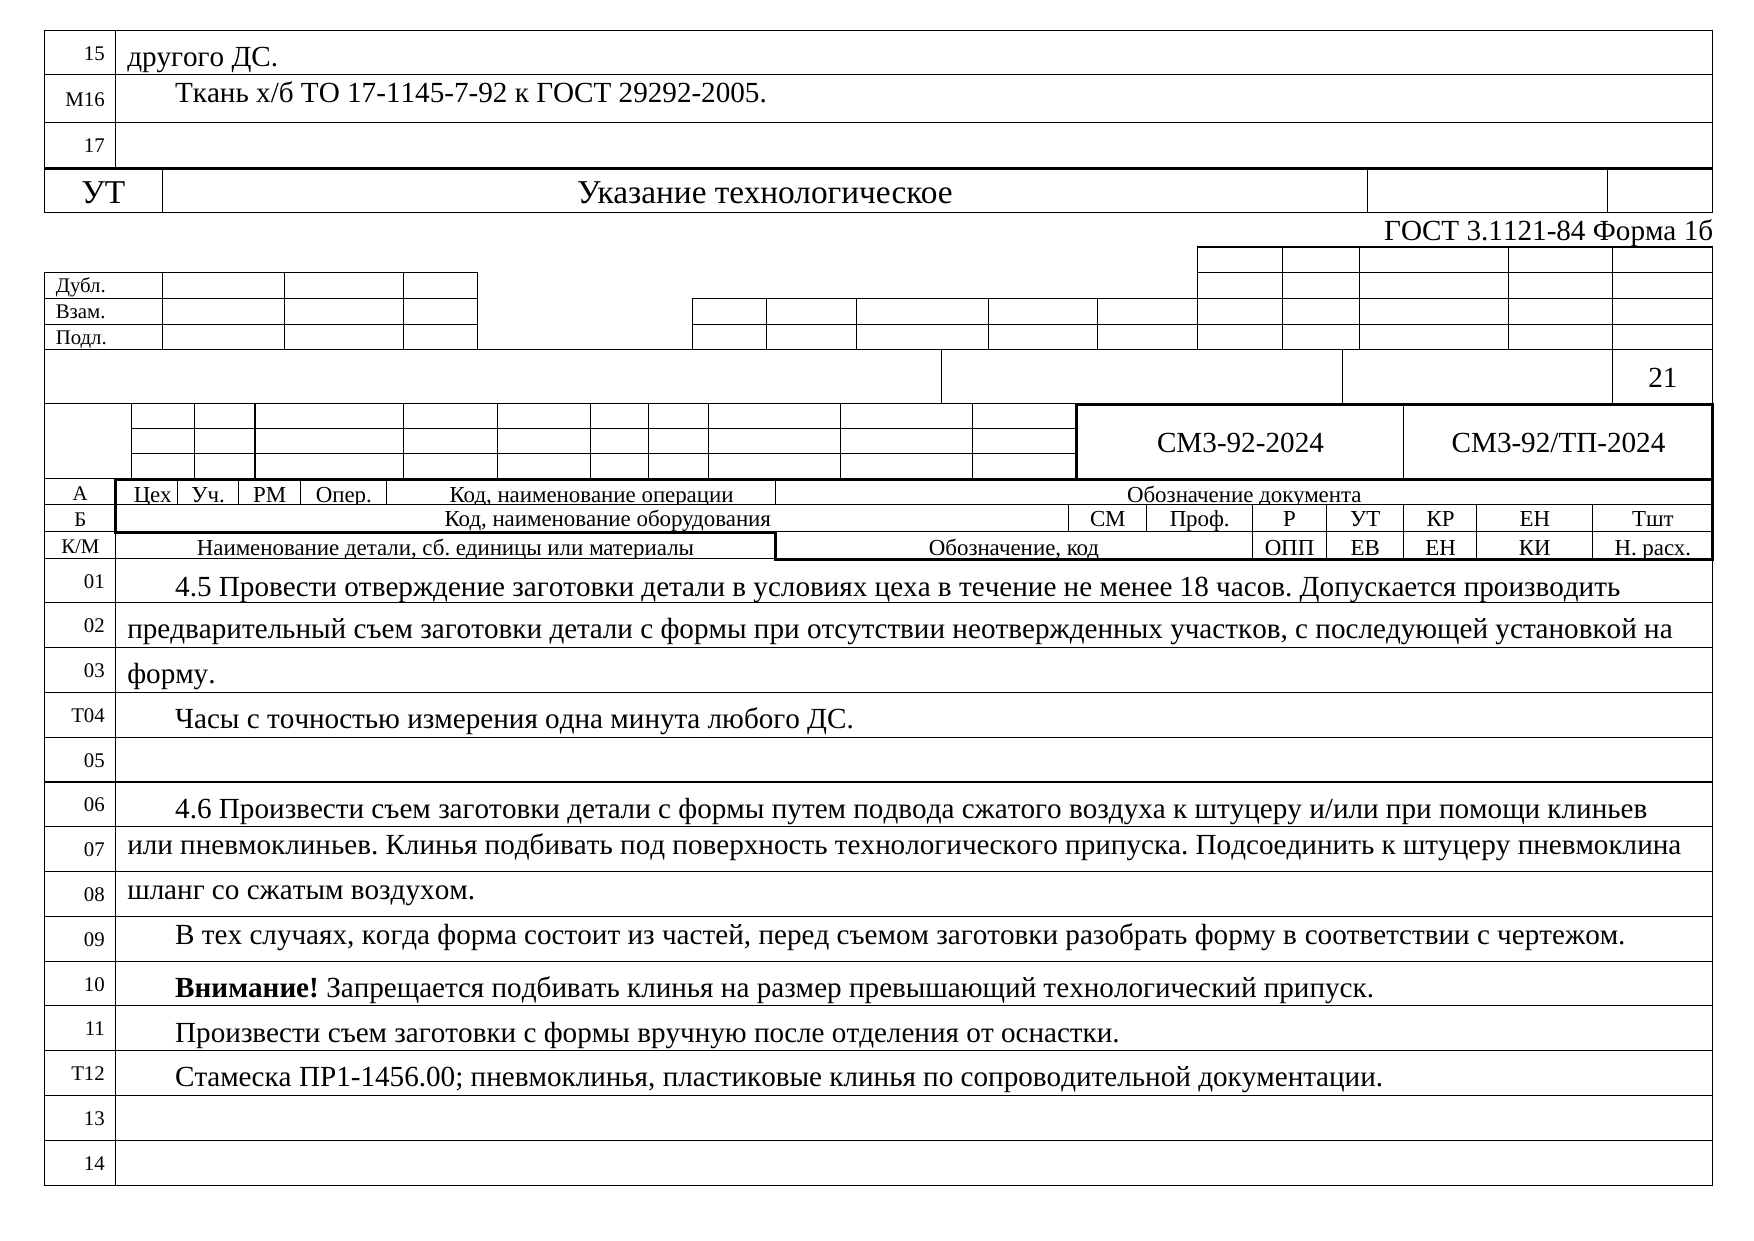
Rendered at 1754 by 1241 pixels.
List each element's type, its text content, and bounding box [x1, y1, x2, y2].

table_cell Обозначение, код [777, 532, 1252, 557]
table_cell [693, 272, 767, 298]
table_cell [857, 325, 988, 349]
table_cell [649, 454, 708, 478]
table_cell Код, наименование операции [387, 481, 775, 504]
table_cell 05 [45, 738, 115, 781]
table_cell [1368, 170, 1607, 212]
table_cell 06 [45, 783, 115, 826]
table_cell [841, 454, 972, 478]
table_cell [1509, 325, 1612, 349]
table_cell [132, 404, 194, 428]
table_cell [116, 1141, 1712, 1184]
table_cell [45, 350, 941, 402]
table_cell [857, 299, 988, 324]
table_cell [116, 123, 1712, 167]
table_cell [1283, 325, 1359, 349]
table_cell 07 [45, 827, 115, 871]
table_cell [285, 299, 403, 324]
table_cell ОПП [1253, 532, 1326, 557]
table_cell [132, 454, 194, 478]
table_cell СМ3-92/ТП-2024 [1404, 406, 1711, 478]
table_cell Ткань х/б ТО 17-1145-7-92 к ГОСТ 29292-2005. [116, 75, 1712, 122]
table_cell [404, 325, 477, 349]
table_cell ЕН [1404, 532, 1476, 557]
table_header [1198, 248, 1282, 272]
table_cell КИ [1477, 532, 1592, 557]
table_cell СМ3-92-2024 [1078, 406, 1403, 478]
table_cell [116, 1096, 1712, 1140]
table_cell [163, 325, 284, 349]
table_cell 11 [45, 1006, 115, 1050]
table_cell [478, 298, 692, 349]
table_cell 02 [45, 603, 115, 647]
table_cell [163, 299, 284, 324]
table_cell [767, 272, 857, 298]
table_cell форму. [116, 648, 1712, 692]
table_cell [195, 429, 254, 453]
table_cell [1198, 273, 1282, 298]
table_cell Обозначение документа [776, 481, 1711, 504]
table_cell Цех [117, 481, 177, 504]
table_cell Взам. [45, 299, 162, 324]
table_cell [1283, 273, 1359, 298]
table_cell [404, 299, 477, 324]
table_cell [163, 273, 284, 298]
table_cell 14 [45, 1141, 115, 1184]
table_cell Указание технологическое [163, 170, 1367, 212]
table_cell 15 [45, 31, 115, 74]
table_cell Дубл. [45, 273, 162, 298]
table_cell [709, 404, 840, 428]
table_cell [404, 273, 477, 298]
table_cell К/М [45, 532, 115, 557]
table_cell [404, 454, 497, 478]
table_cell [1360, 273, 1508, 298]
table_cell Н. расх. [1593, 532, 1711, 557]
table_header [1283, 248, 1359, 272]
table_cell Т04 [45, 693, 115, 737]
table_cell [973, 454, 1075, 478]
table_cell А [45, 479, 114, 504]
table_cell [45, 404, 131, 478]
table_cell [116, 738, 1712, 781]
table_cell [841, 404, 972, 428]
table_cell [591, 404, 648, 428]
table_cell Наименование детали, сб. единицы или материалы [116, 534, 774, 557]
table_cell [857, 272, 989, 298]
table_cell [709, 429, 840, 453]
table_cell [285, 273, 403, 298]
table_cell предварительный съем заготовки детали с формы при отсутствии неотвержденных участков, с последующей установкой на [116, 603, 1712, 647]
table_cell ЕВ [1327, 532, 1403, 557]
table_cell [767, 299, 856, 324]
table_cell [1198, 325, 1282, 349]
table_cell Часы с точностью измерения одна минута любого ДС. [116, 693, 1712, 737]
table_cell [649, 404, 708, 428]
table_cell Произвести съем заготовки с формы вручную после отделения от оснастки. [116, 1006, 1712, 1050]
table_cell [132, 429, 194, 453]
table_cell [285, 325, 403, 349]
table_cell [973, 404, 1075, 428]
table_cell 08 [45, 872, 115, 916]
table_cell 03 [45, 648, 115, 692]
table_cell [1613, 273, 1712, 298]
table_cell [256, 429, 403, 453]
table_cell Т12 [45, 1051, 115, 1095]
table_cell Внимание! Запрещается подбивать клинья на размер превышающий технологический припуск. [116, 962, 1712, 1005]
table_header [44, 246, 1197, 272]
table_cell Подл. [45, 325, 162, 349]
table_cell РМ [239, 481, 300, 504]
table_cell Стамеска ПР1-1456.00; пневмоклинья, пластиковые клинья по сопроводительной документации. [116, 1051, 1712, 1095]
table_cell М16 [45, 75, 115, 122]
table_cell 13 [45, 1096, 115, 1140]
table_cell [591, 454, 648, 478]
table_cell 09 [45, 917, 115, 961]
table_cell [256, 454, 403, 478]
table_cell [1509, 299, 1612, 324]
table_cell [1509, 273, 1612, 298]
table_cell [693, 299, 766, 324]
table_cell 17 [45, 123, 115, 167]
table_cell [767, 325, 856, 349]
table_header [1613, 248, 1712, 272]
table_cell [1098, 299, 1197, 324]
table_cell [404, 404, 497, 428]
table_cell [1198, 299, 1282, 324]
table_cell 4.5 Провести отверждение заготовки детали в условиях цеха в течение не менее 18 часов. Допускается производить [116, 559, 1712, 602]
table_cell [973, 429, 1075, 453]
table_cell [256, 404, 403, 428]
table_cell [1360, 299, 1508, 324]
table_cell [1283, 299, 1359, 324]
table_cell Опер. [301, 481, 386, 504]
table_cell [649, 429, 708, 453]
table_cell [989, 299, 1097, 324]
table_cell [195, 454, 254, 478]
table_cell Тшт [1593, 505, 1711, 531]
table_cell Р [1253, 505, 1326, 531]
table_cell [709, 454, 840, 478]
table_cell [693, 325, 766, 349]
table_cell УТ [45, 170, 162, 212]
table_cell Б [45, 505, 114, 531]
table_header [1509, 248, 1612, 272]
table_cell ЕН [1477, 505, 1592, 531]
table_cell 21 [1613, 350, 1712, 402]
table_header [1360, 248, 1508, 272]
table_cell другого ДС. [116, 31, 1712, 74]
table_cell В тех случаях, когда форма состоит из частей, перед съемом заготовки разобрать форму в соответствии с чертежом. [116, 917, 1712, 961]
table_cell [942, 350, 1342, 402]
table_cell [1343, 350, 1612, 402]
table_cell [591, 429, 648, 453]
table_cell [498, 454, 590, 478]
table_cell Проф. [1147, 505, 1252, 531]
table_cell [195, 404, 254, 428]
table_cell [1613, 299, 1712, 324]
table_cell Код, наименование оборудования [117, 505, 1068, 531]
table_cell [478, 272, 692, 298]
table_cell [1098, 325, 1197, 349]
table_cell [841, 429, 972, 453]
table_cell или пневмоклиньев. Клинья подбивать под поверхность технологического припуска. Подсоединить к штуцеру пневмоклина [116, 827, 1712, 871]
table_cell [1098, 272, 1197, 298]
table_cell [989, 325, 1097, 349]
table_cell Уч. [178, 481, 238, 504]
table_cell 01 [45, 559, 115, 602]
table_cell 10 [45, 962, 115, 1005]
table_cell [1613, 325, 1712, 349]
table_cell КР [1404, 505, 1476, 531]
text ГОСТ 3.1121-84 Форма 1б [74, 213, 1713, 246]
table_cell [1360, 325, 1508, 349]
table_cell [498, 429, 590, 453]
table_cell [989, 272, 1098, 298]
table_cell 4.6 Произвести съем заготовки детали с формы путем подвода сжатого воздуха к штуцеру и/или при помощи клиньев [116, 783, 1712, 826]
table_cell УТ [1327, 505, 1403, 531]
table_cell шланг со сжатым воздухом. [116, 872, 1712, 916]
table_cell [498, 404, 590, 428]
table_cell [1608, 170, 1712, 212]
table_cell СМ [1069, 505, 1146, 531]
table_cell [404, 429, 497, 453]
